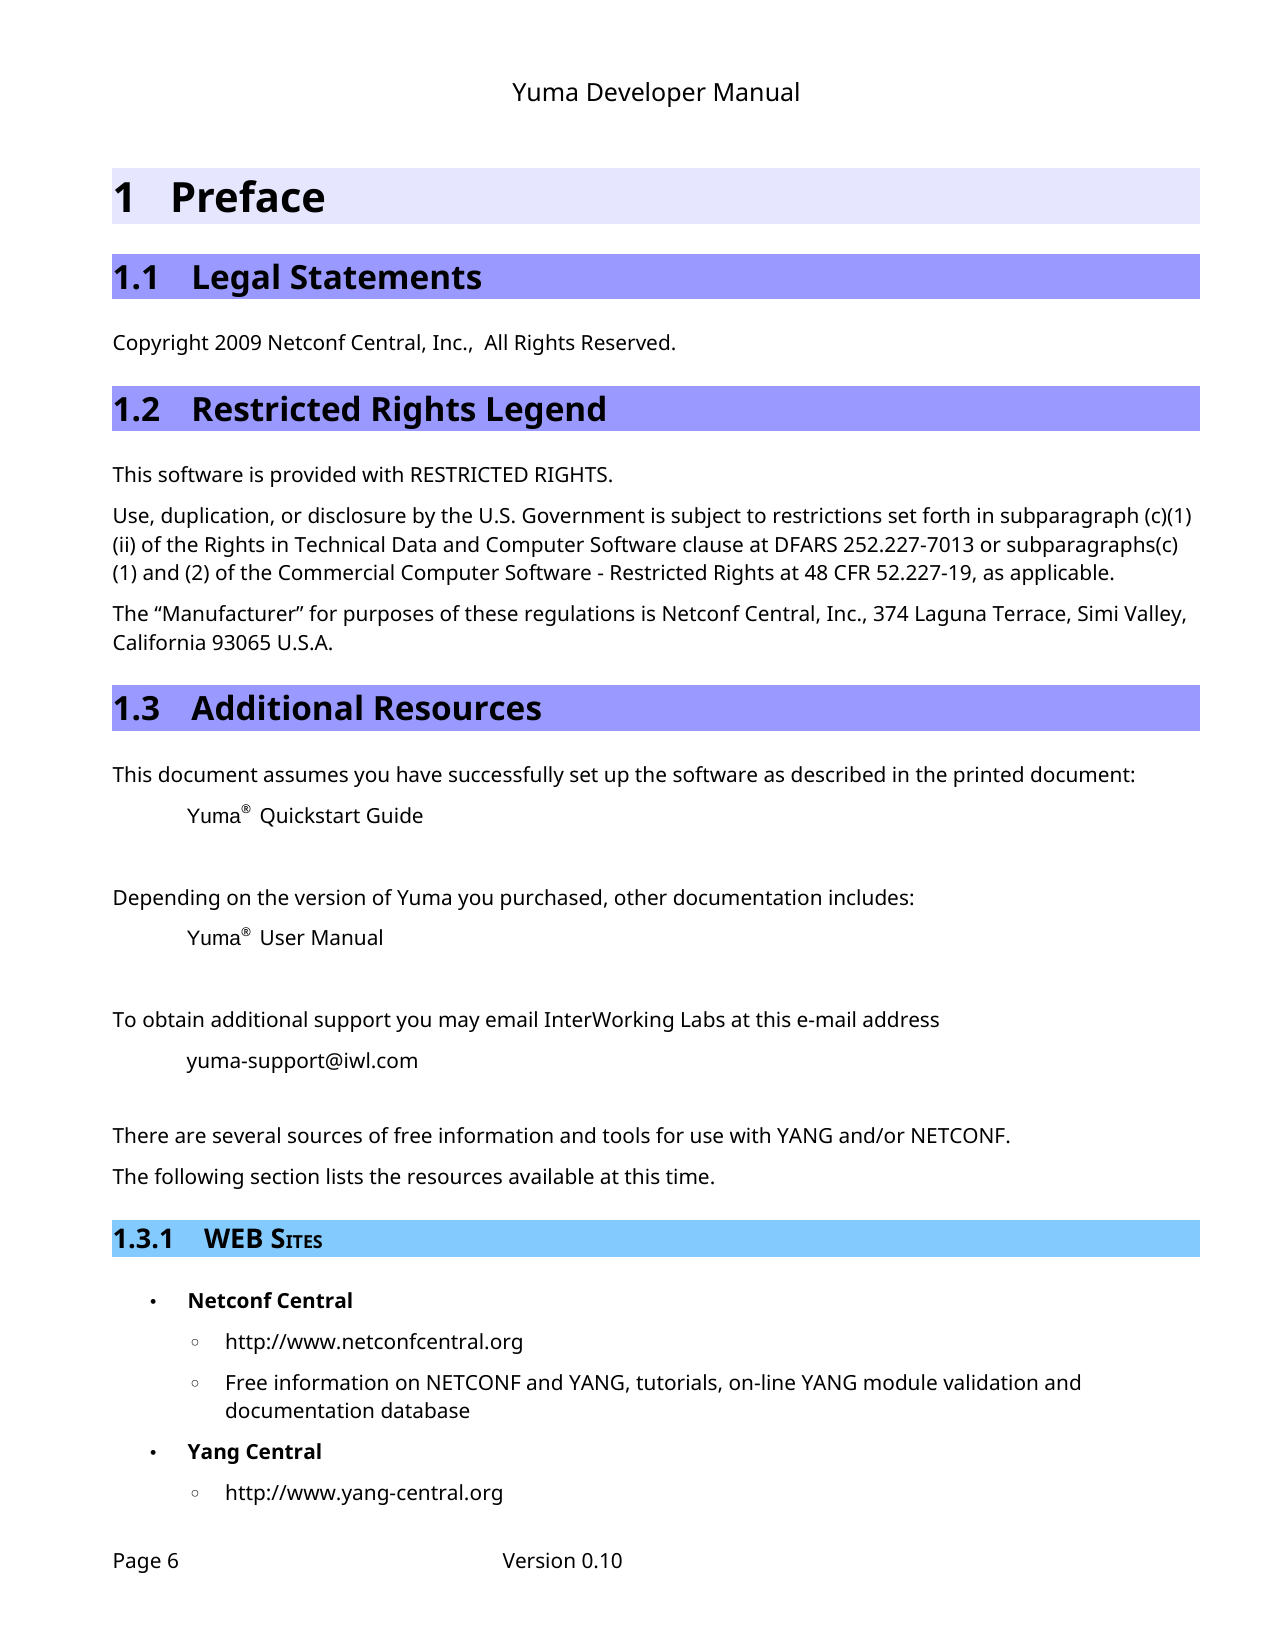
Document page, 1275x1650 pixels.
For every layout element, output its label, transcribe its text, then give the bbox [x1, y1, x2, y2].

text Depending on the version of Yuma you purchased, other documentation includes: [112, 883, 1200, 911]
text yuma-support@iwl.com [112, 1046, 1200, 1075]
subtitle Additional Resources [112, 685, 1200, 731]
text Yuma® Quickstart Guide [112, 801, 1200, 829]
text This document assumes you have successfully set up the software as described in the printed document: [112, 760, 1200, 788]
subtitle Preface [112, 168, 1200, 224]
subtitle Restricted Rights Legend [112, 386, 1200, 431]
list Yang Central [150, 1437, 1200, 1466]
list Free information on NETCONF and YANG, tutorials, on-line YANG module validation and documentation database [187, 1368, 1200, 1425]
subtitle Legal Statements [112, 254, 1200, 299]
subtitle WEB Sites [112, 1220, 1200, 1257]
text To obtain additional support you may email InterWorking Labs at this e-mail address [112, 1005, 1200, 1034]
text This software is provided with RESTRICTED RIGHTS. [112, 460, 1200, 489]
list http://www.netconfcentral.org [187, 1327, 1200, 1355]
text There are several sources of free information and tools for use with YANG and/or NETCONF. [112, 1121, 1200, 1150]
list http://www.yang-central.org [187, 1478, 1200, 1507]
text The following section lists the resources available at this time. [112, 1162, 1200, 1191]
list Netconf Central [150, 1286, 1200, 1314]
text Yuma® User Manual [112, 923, 1200, 952]
text Copyright 2009 Netconf Central, Inc., All Rights Reserved. [112, 328, 1200, 357]
text Use, duplication, or disclosure by the U.S. Government is subject to restrictions set forth in subparagraph (c)(1)(ii) of the Rights in Technical Data and Computer Software clause at DFARS 252.227-7013 or subparagraphs(c)(1) and (2) of the Commercial Computer Software - Restricted Rights at 48 CFR 52.227-19, as applicable. [112, 501, 1200, 587]
text The “Manufacturer” for purposes of these regulations is Netconf Central, Inc., 374 Laguna Terrace, Simi Valley, California 93065 U.S.A. [112, 599, 1200, 656]
